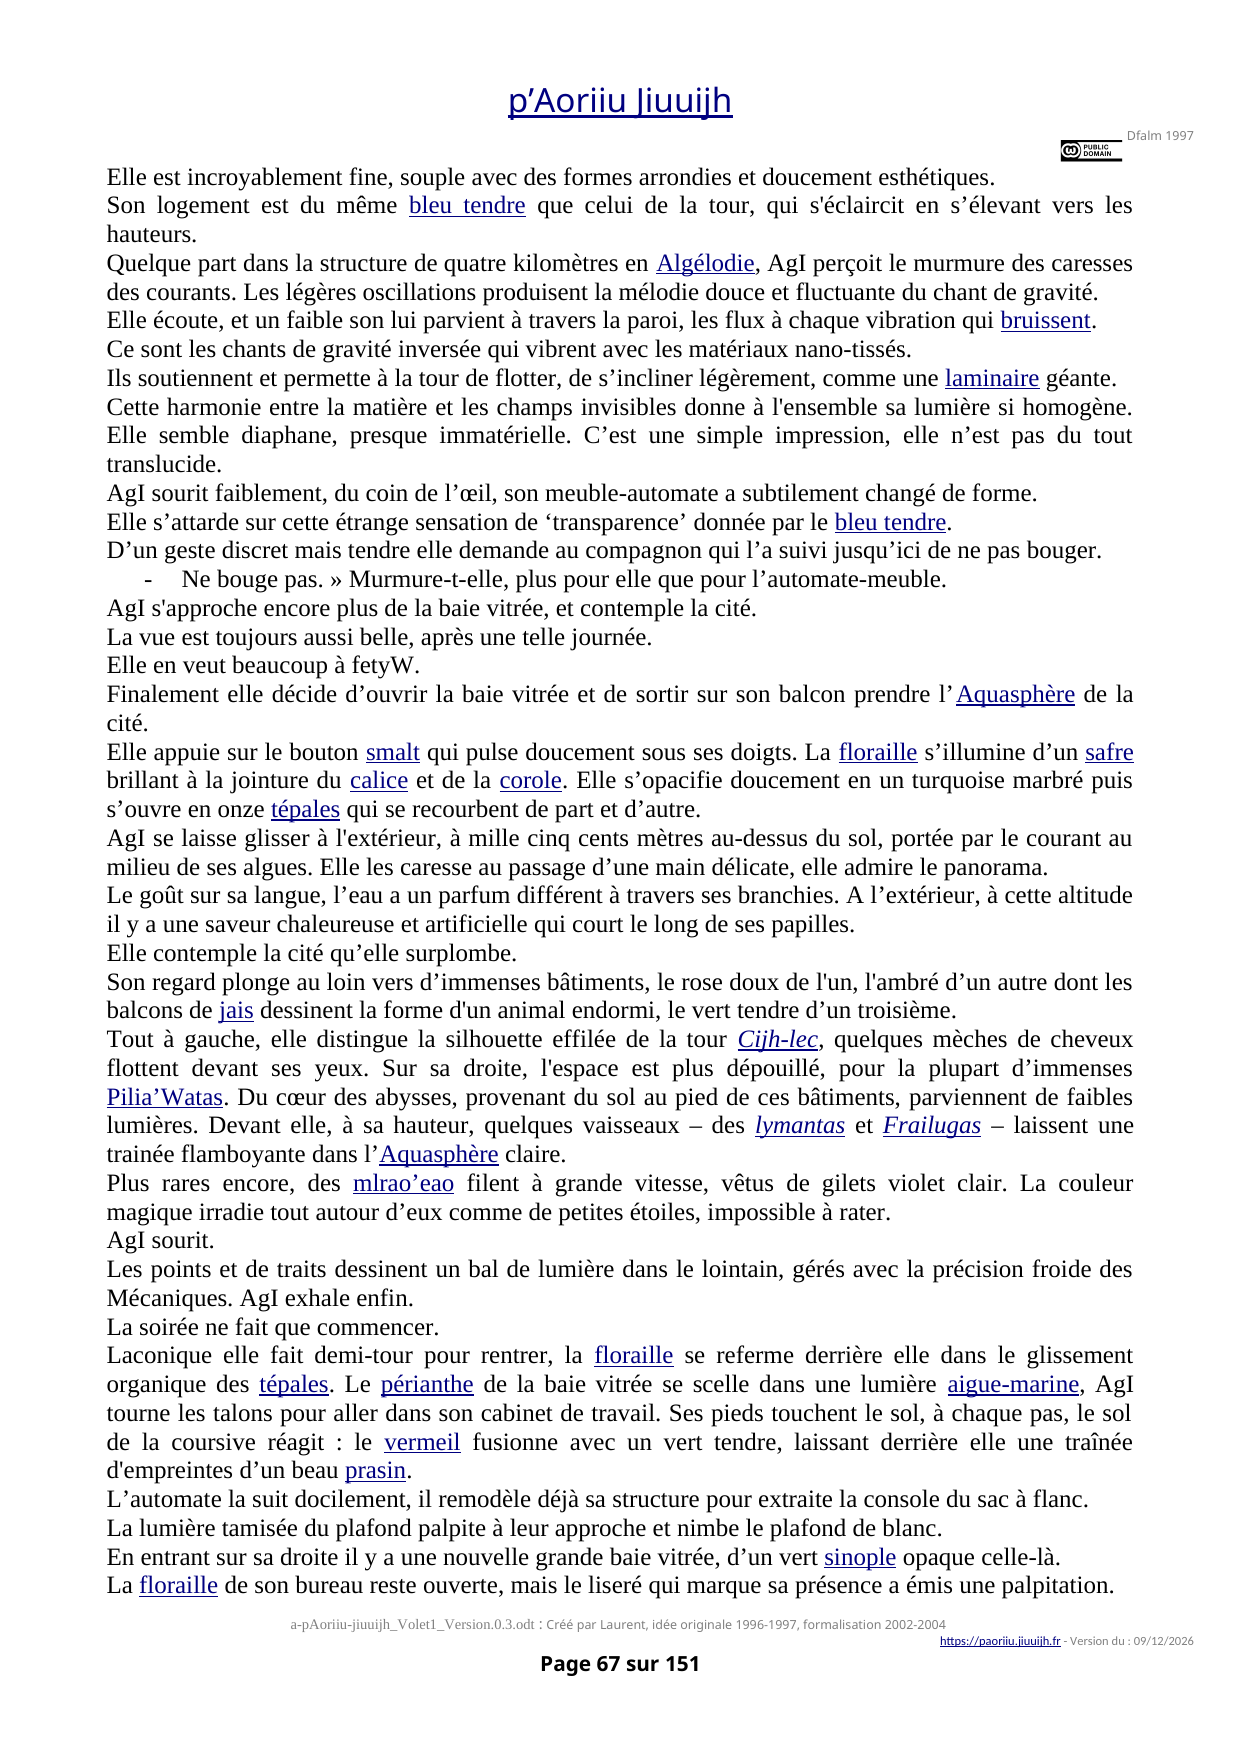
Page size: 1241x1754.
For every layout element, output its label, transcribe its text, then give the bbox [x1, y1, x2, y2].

text Finalement elle décide d’ouvrir la baie vitrée et de sortir sur son balcon prendre l’Aquasphère de la cité. [106, 679, 1134, 737]
text Plus rares encore, des mlrao’eao filent à grande vitesse, vêtus de gilets violet clair. La couleur magique irradie tout autour d’eux comme de petites étoiles, impossible à rater. [106, 1168, 1134, 1226]
text AgI s'approche encore plus de la baie vitrée, et contemple la cité. [106, 593, 1134, 622]
text En entrant sur sa droite il y a une nouvelle grande baie vitrée, d’un vert sinople opaque celle-là. [106, 1542, 1134, 1571]
text Quelque part dans la structure de quatre kilomètres en Algélodie, AgI perçoit le murmure des caresses des courants. Les légères oscillations produisent la mélodie douce et fluctuante du chant de gravité. [106, 248, 1134, 306]
text Elle s’attarde sur cette étrange sensation de ‘transparence’ donnée par le bleu tendre. [106, 507, 1134, 536]
text Elle écoute, et un faible son lui parvient à travers la paroi, les flux à chaque vibration qui bruissent. [106, 306, 1134, 334]
text Laconique elle fait demi-tour pour rentrer, la floraille se referme derrière elle dans le glissement organique des tépales. Le périanthe de la baie vitrée se scelle dans une lumière aigue-marine, AgI tourne les talons pour aller dans son cabinet de travail. Ses pieds touchent le sol, à chaque pas, le sol de la coursive réagit : le vermeil fusionne avec un vert tendre, laissant derrière elle une traînée d'empreintes d’un beau prasin. [106, 1341, 1134, 1484]
text Elle appuie sur le bouton smalt qui pulse doucement sous ses doigts. La floraille s’illumine d’un safre brillant à la jointure du calice et de la corole. Elle s’opacifie doucement en un turquoise marbré puis s’ouvre en onze tépales qui se recourbent de part et d’autre. [106, 737, 1134, 823]
text AgI se laisse glisser à l'extérieur, à mille cinq cents mètres au-dessus du sol, portée par le courant au milieu de ses algues. Elle les caresse au passage d’une main délicate, elle admire le panorama. [106, 823, 1134, 881]
text L’automate la suit docilement, il remodèle déjà sa structure pour extraite la console du sac à flanc. [106, 1484, 1134, 1513]
text Le goût sur sa langue, l’eau a un parfum différent à travers ses branchies. A l’extérieur, à cette altitude il y a une saveur chaleureuse et artificielle qui court le long de ses papilles. [106, 881, 1134, 938]
text La soirée ne fait que commencer. [106, 1312, 1134, 1341]
text D’un geste discret mais tendre elle demande au compagnon qui l’a suivi jusqu’ici de ne pas bouger. [106, 536, 1134, 564]
text Elle en veut beaucoup à fetyW. [106, 651, 1134, 679]
text Les points et de traits dessinent un bal de lumière dans le lointain, gérés avec la précision froide des Mécaniques. AgI exhale enfin. [106, 1254, 1134, 1312]
text AgI sourit. [106, 1226, 1134, 1254]
text La lumière tamisée du plafond palpite à leur approche et nimbe le plafond de blanc. [106, 1513, 1134, 1542]
text La floraille de son bureau reste ouverte, mais le liseré qui marque sa présence a émis une palpitation. [106, 1571, 1134, 1599]
text Ce sont les chants de gravité inversée qui vibrent avec les matériaux nano-tissés. [106, 334, 1134, 363]
text La vue est toujours aussi belle, après une telle journée. [106, 622, 1134, 651]
text AgI sourit faiblement, du coin de l’œil, son meuble-automate a subtilement changé de forme. [106, 478, 1134, 507]
text Cette harmonie entre la matière et les champs invisibles donne à l'ensemble sa lumière si homogène. Elle semble diaphane, presque immatérielle. C’est une simple impression, elle n’est pas du tout translucide. [106, 392, 1134, 478]
text Tout à gauche, elle distingue la silhouette effilée de la tour Cijh-lec, quelques mèches de cheveux flottent devant ses yeux. Sur sa droite, l'espace est plus dépouillé, pour la plupart d’immenses Pilia’Watas. Du cœur des abysses, provenant du sol au pied de ces bâtiments, parviennent de faibles lumières. Devant elle, à sa hauteur, quelques vaisseaux – des lymantas et Frailugas – laissent une trainée flamboyante dans l’Aquasphère claire. [106, 1024, 1134, 1168]
text Son logement est du même bleu tendre que celui de la tour, qui s'éclaircit en s’élevant vers les hauteurs. [106, 191, 1134, 248]
text Elle est incroyablement fine, souple avec des formes arrondies et doucement esthétiques. [106, 162, 1134, 191]
text Son regard plonge au loin vers d’immenses bâtiments, le rose doux de l'un, l'ambré d’un autre dont les balcons de jais dessinent la forme d'un animal endormi, le vert tendre d’un troisième. [106, 967, 1134, 1024]
text Elle contemple la cité qu’elle surplombe. [106, 938, 1134, 967]
text Ils soutiennent et permette à la tour de flotter, de s’incliner légèrement, comme une laminaire géante. [106, 363, 1134, 392]
list Ne bouge pas. » Murmure-t-elle, plus pour elle que pour l’automate-meuble. [144, 564, 1134, 593]
